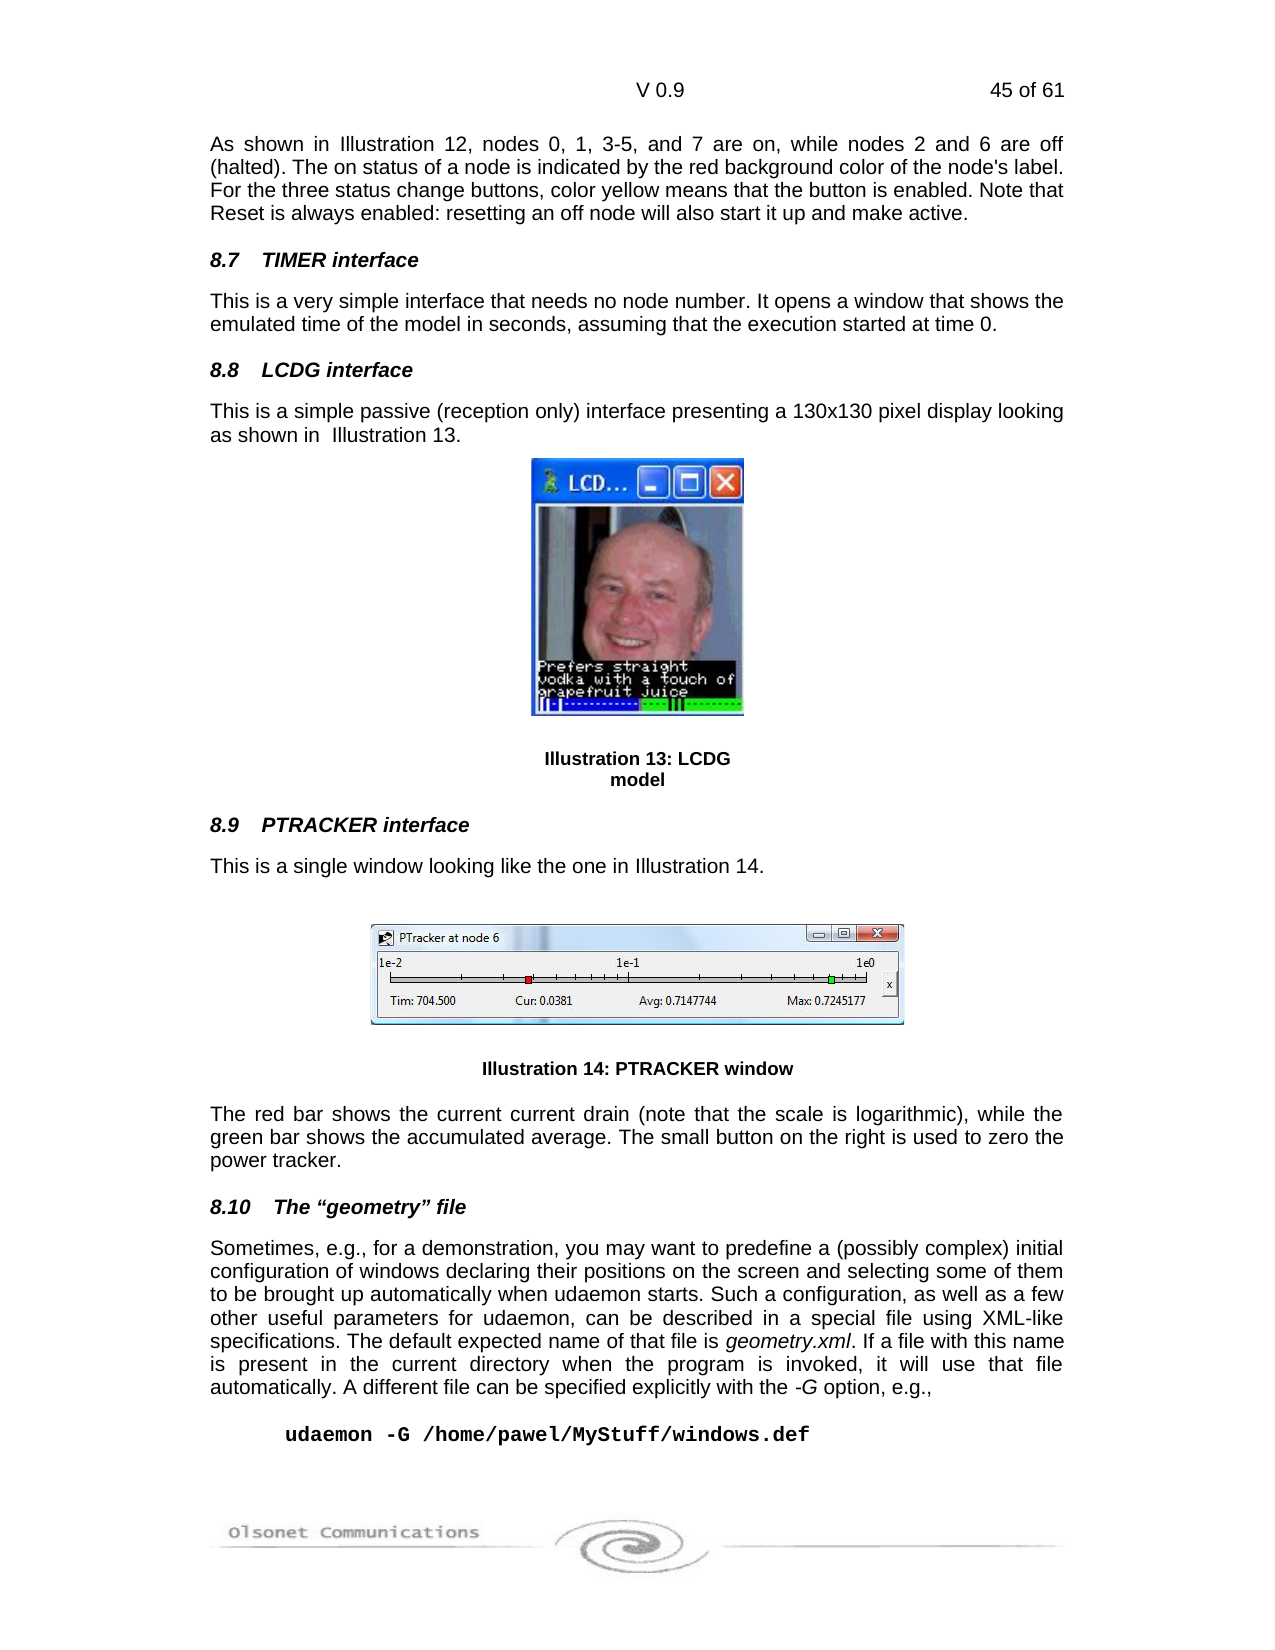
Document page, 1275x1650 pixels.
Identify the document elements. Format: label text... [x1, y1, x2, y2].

subtitle PTRACKER interface [210, 814, 1065, 837]
subtitle LCDG interface [210, 359, 1065, 382]
picture [370, 924, 905, 1025]
subtitle The “geometry” file [210, 1195, 1065, 1219]
text Illustration 14: PTRACKER window [371, 1058, 904, 1079]
text This is a single window looking like the one in Illustration 14. [210, 855, 1065, 878]
text Sometimes, e.g., for a demonstration, you may want to predefine a (possibly complex) initial configuration of windows declaring their positions on the screen and selecting some of them to be brought up automatically when udaemon starts. Such a configuration, as well as a few other useful parameters for udaemon, can be described in a special file using XML-like specifications. The default expected name of that file is geometry.xml. If a file with this name is present in the current directory when the program is invoked, it will use that file automatically. A different file can be specified explicitly with the -G option, e.g., [210, 1236, 1065, 1399]
text As shown in Illustration 12, nodes 0, 1, 3-5, and 7 are on, while nodes 2 and 6 are off (halted). The on status of a node is indicated by the red background color of the node's label. For the three status change buttons, color yellow means that the button is enabled. Note that Reset is always enabled: resetting an off node will also start it up and make active. [210, 132, 1065, 225]
text udaemon -G /home/pawel/MyStuff/windows.def [210, 1422, 1065, 1447]
text This is a simple passive (reception only) interface presenting a 130x130 pixel display looking as shown in Illustration 13. [210, 400, 1065, 446]
text This is a very simple interface that needs no node number. It opens a window that shows the emulated time of the model in seconds, assuming that the execution started at time 0. [210, 289, 1065, 336]
text Illustration 13: LCDG model [531, 749, 744, 791]
subtitle TIMER interface [210, 248, 1065, 272]
picture [210, 1504, 1065, 1596]
text The red bar shows the current current drain (note that the scale is logarithmic), while the green bar shows the accumulated average. The small button on the right is used to zero the power tracker. [210, 1102, 1065, 1172]
picture [531, 458, 744, 716]
